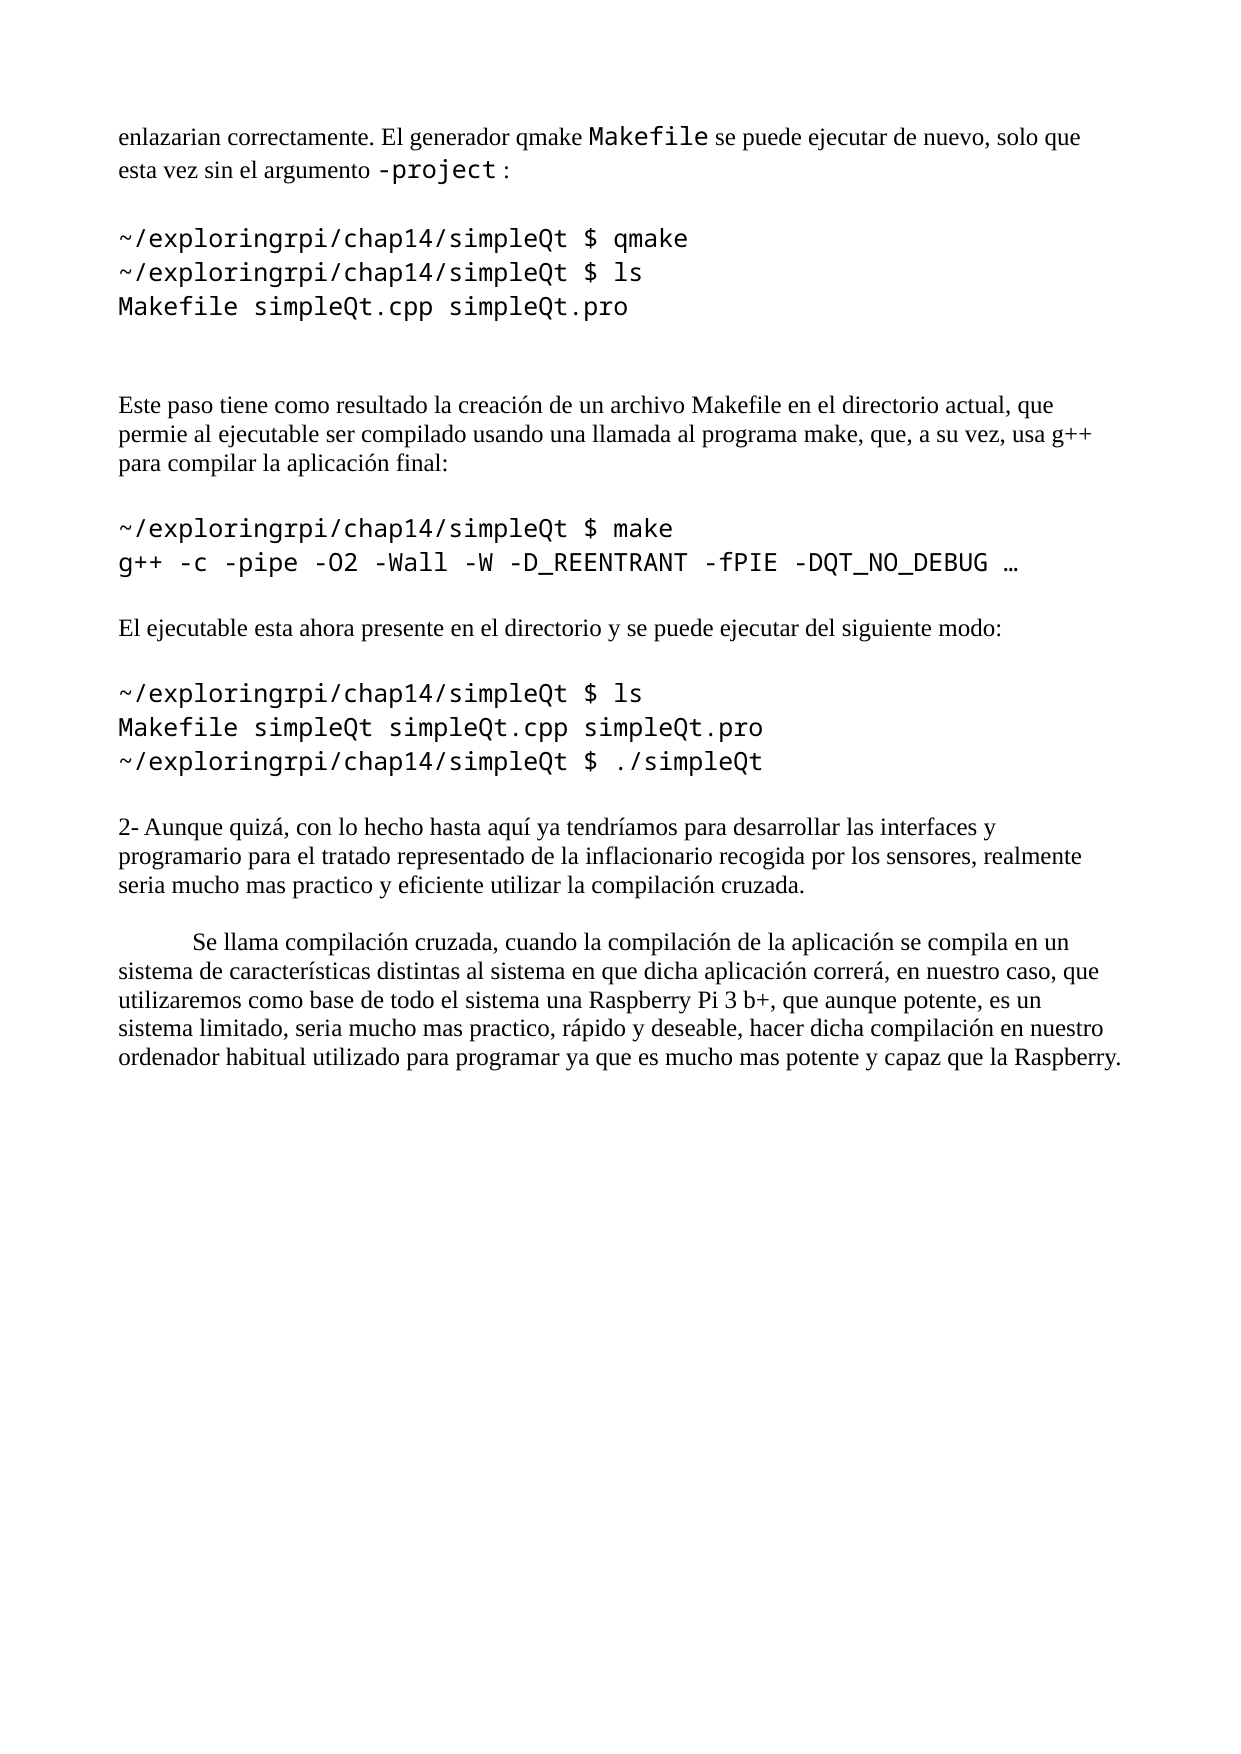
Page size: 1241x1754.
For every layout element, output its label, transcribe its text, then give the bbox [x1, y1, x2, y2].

text ~/exploringrpi/chap14/simpleQt $ ls [118, 676, 1122, 710]
text El ejecutable esta ahora presente en el directorio y se puede ejecutar del siguiente modo: [118, 613, 1122, 642]
text ~/exploringrpi/chap14/simpleQt $ ./simpleQt [118, 744, 1122, 778]
text 2- Aunque quizá, con lo hecho hasta aquí ya tendríamos para desarrollar las interfaces y programario para el tratado representado de la inflacionario recogida por los sensores, realmente seria mucho mas practico y eficiente utilizar la compilación cruzada. [118, 812, 1122, 898]
text ~/exploringrpi/chap14/simpleQt $ make [118, 511, 1122, 545]
text Makefile simpleQt.cpp simpleQt.pro [118, 288, 1122, 322]
text ~/exploringrpi/chap14/simpleQt $ qmake [118, 220, 1122, 254]
text Se llama compilación cruzada, cuando la compilación de la aplicación se compila en un sistema de características distintas al sistema en que dicha aplicación correrá, en nuestro caso, que utilizaremos como base de todo el sistema una Raspberry Pi 3 b+, que aunque potente, es un sistema limitado, seria mucho mas practico, rápido y deseable, hacer dicha compilación en nuestro ordenador habitual utilizado para programar ya que es mucho mas potente y capaz que la Raspberry. [118, 927, 1122, 1071]
text Este paso tiene como resultado la creación de un archivo Makefile en el directorio actual, que permie al ejecutable ser compilado usando una llamada al programa make, que, a su vez, usa g++ para compilar la aplicación final: [118, 391, 1122, 477]
text Makefile simpleQt simpleQt.cpp simpleQt.pro [118, 710, 1122, 744]
text g++ -c -pipe -O2 -Wall -W -D_REENTRANT -fPIE -DQT_NO_DEBUG … [118, 545, 1122, 579]
text enlazarian correctamente. El generador qmake Makefile se puede ejecutar de nuevo, solo que esta vez sin el argumento -project : [118, 118, 1122, 186]
text ~/exploringrpi/chap14/simpleQt $ ls [118, 254, 1122, 288]
